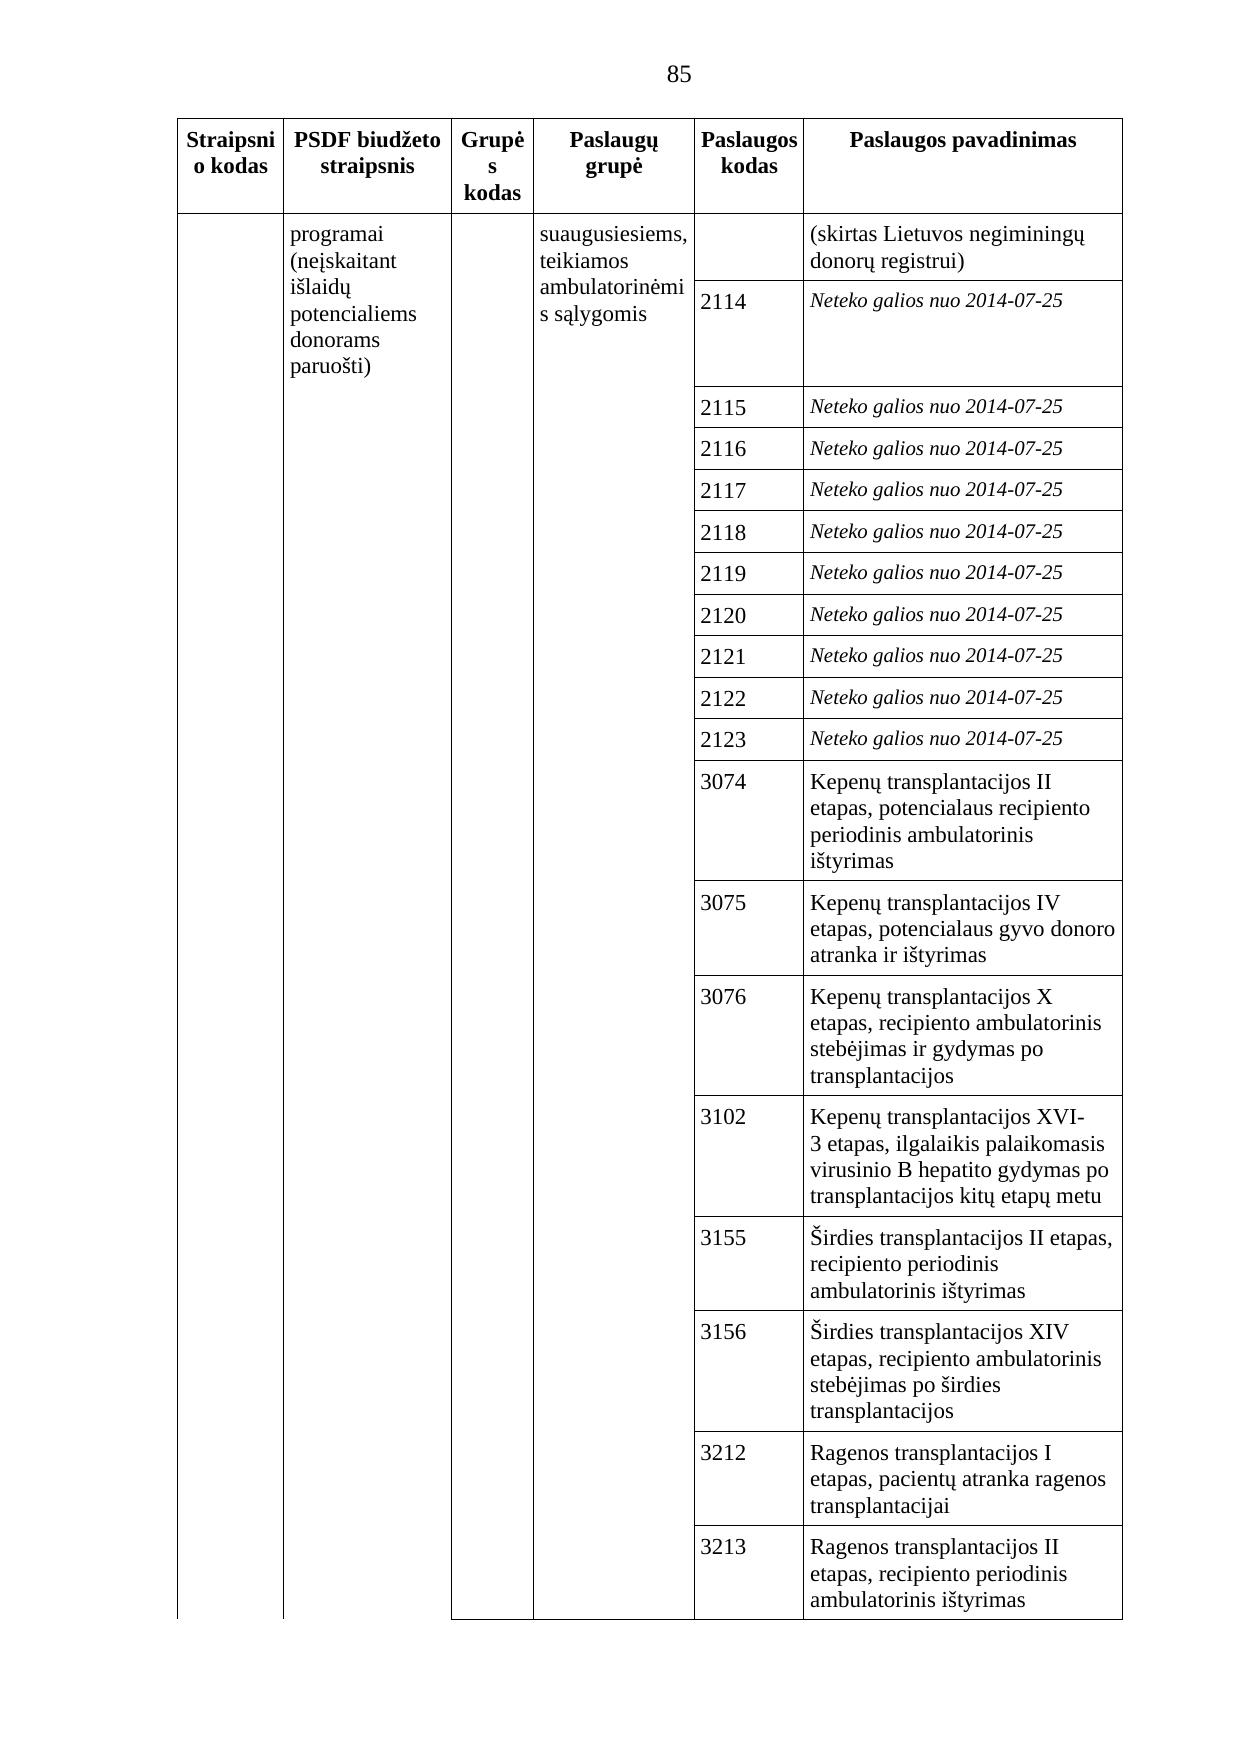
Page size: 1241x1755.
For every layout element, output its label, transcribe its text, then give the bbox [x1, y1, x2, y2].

table_cell [178, 214, 283, 280]
table_cell [452, 552, 533, 593]
table_cell Neteko galios nuo 2014-07-25 [804, 281, 1122, 386]
table_cell [452, 386, 533, 427]
table_cell 2117 [695, 470, 803, 510]
table_cell [284, 975, 451, 1095]
table_cell [178, 1310, 283, 1431]
table_cell [178, 280, 283, 386]
table_cell Širdies transplantacijos II etapas, recipiento periodinis ambulatorinis ištyrimas [804, 1217, 1122, 1310]
table_cell [695, 214, 803, 280]
table_cell [284, 677, 451, 718]
table_cell 2118 [695, 511, 803, 552]
table_cell Ragenos transplantacijos II etapas, recipiento periodinis ambulatorinis ištyrimas [804, 1526, 1122, 1619]
table_cell Neteko galios nuo 2014-07-25 [804, 387, 1122, 427]
table_cell Kepenų transplantacijos II etapas, potencialaus recipiento periodinis ambulatorinis ištyrimas [804, 761, 1122, 880]
table_cell (skirtas Lietuvos negiminingų donorų registrui) [804, 214, 1122, 280]
table_cell [284, 1216, 451, 1310]
table_cell programai (neįskaitant išlaidų potencialiems donorams paruošti) [284, 214, 451, 386]
table_cell [284, 635, 451, 677]
table_header Paslaugos kodas [695, 119, 803, 212]
table_cell Neteko galios nuo 2014-07-25 [804, 636, 1122, 677]
table_cell 3074 [695, 761, 803, 880]
table_cell 2122 [695, 678, 803, 718]
table_header PSDF biudžeto straipsnis [284, 119, 451, 212]
table_cell [284, 510, 451, 552]
table_cell [178, 975, 283, 1095]
table_cell Kepenų transplantacijos XVI-3 etapas, ilgalaikis palaikomasis virusinio B hepatito gydymas po transplantacijos kitų etapų metu [804, 1096, 1122, 1216]
table_cell 2116 [695, 428, 803, 469]
table_cell [452, 1216, 533, 1310]
table_cell [534, 760, 694, 880]
table_cell [534, 552, 694, 593]
table_cell [284, 594, 451, 635]
table_cell [284, 1095, 451, 1216]
table_cell [178, 1525, 283, 1619]
table_cell [452, 214, 533, 280]
table_cell Ragenos transplantacijos I etapas, pacientų atranka ragenos transplantacijai [804, 1432, 1122, 1525]
table_cell [178, 510, 283, 552]
table_cell [452, 718, 533, 760]
table_cell [452, 677, 533, 718]
table_cell [284, 1310, 451, 1431]
table_cell [534, 510, 694, 552]
table_cell Neteko galios nuo 2014-07-25 [804, 678, 1122, 718]
table_cell 2115 [695, 387, 803, 427]
table_cell [452, 635, 533, 677]
table_cell [452, 880, 533, 975]
table_cell [534, 594, 694, 635]
table_cell 3155 [695, 1217, 803, 1310]
table_cell [452, 1310, 533, 1619]
table_cell [452, 975, 533, 1095]
table_cell [534, 386, 694, 427]
table_cell [534, 1216, 694, 1310]
table_cell [452, 594, 533, 635]
table_cell [178, 880, 283, 975]
table_cell Neteko galios nuo 2014-07-25 [804, 428, 1122, 469]
table_cell 3212 [695, 1432, 803, 1525]
table_cell [534, 718, 694, 760]
table_cell Neteko galios nuo 2014-07-25 [804, 511, 1122, 552]
table_cell 2123 [695, 719, 803, 760]
table_cell [534, 975, 694, 1095]
table_cell [284, 469, 451, 510]
table_cell [178, 386, 283, 427]
table_cell [452, 1095, 533, 1216]
table_cell [178, 635, 283, 677]
table_cell [452, 469, 533, 510]
table_cell [284, 427, 451, 469]
table_cell [284, 552, 451, 593]
table_cell 3102 [695, 1096, 803, 1216]
table_cell Širdies transplantacijos XIV etapas, recipiento ambulatorinis stebėjimas po širdies transplantacijos [804, 1311, 1122, 1431]
table_cell 2121 [695, 636, 803, 677]
table_cell [178, 594, 283, 635]
table_cell 2119 [695, 553, 803, 593]
table_cell Neteko galios nuo 2014-07-25 [804, 553, 1122, 593]
table_cell 3156 [695, 1311, 803, 1431]
table_cell [452, 427, 533, 469]
table_cell Kepenų transplantacijos IV etapas, potencialaus gyvo donoro atranka ir ištyrimas [804, 881, 1122, 975]
table_cell Neteko galios nuo 2014-07-25 [804, 719, 1122, 760]
table_cell [284, 386, 451, 427]
table_cell [178, 718, 283, 760]
table_cell [178, 427, 283, 469]
table_header Paslaugų grupė [534, 119, 694, 212]
table_cell Kepenų transplantacijos X etapas, recipiento ambulatorinis stebėjimas ir gydymas po transplantacijos [804, 976, 1122, 1095]
table_cell 3076 [695, 976, 803, 1095]
table_header Paslaugos pavadinimas [804, 119, 1122, 212]
table_cell [178, 552, 283, 593]
table_cell 3075 [695, 881, 803, 975]
table_cell [534, 635, 694, 677]
table_cell [178, 1431, 283, 1525]
table_header Straipsnio kodas [178, 119, 283, 212]
table_cell [178, 760, 283, 880]
table_cell [452, 760, 533, 880]
table_cell [284, 1431, 451, 1525]
table_cell [452, 280, 533, 386]
table_cell [284, 718, 451, 760]
table_cell [284, 760, 451, 880]
table_cell suaugusiesiems, teikiamos ambulatorinėmis sąlygomis [534, 214, 694, 386]
table_cell [534, 427, 694, 469]
table_header Grupės kodas [452, 119, 533, 212]
table_cell Neteko galios nuo 2014-07-25 [804, 470, 1122, 510]
table_cell [284, 880, 451, 975]
table_cell [534, 1095, 694, 1216]
table_cell [178, 469, 283, 510]
table_cell [534, 677, 694, 718]
table_cell [178, 1216, 283, 1310]
table_cell [178, 1095, 283, 1216]
table_cell 2114 [695, 281, 803, 386]
table_cell [284, 1525, 451, 1619]
table_cell [452, 510, 533, 552]
table_cell Neteko galios nuo 2014-07-25 [804, 595, 1122, 635]
table_cell 2120 [695, 595, 803, 635]
table_cell [178, 677, 283, 718]
table_cell [534, 880, 694, 975]
table_cell 3213 [695, 1526, 803, 1619]
table_cell [534, 1310, 694, 1619]
table_cell [534, 469, 694, 510]
